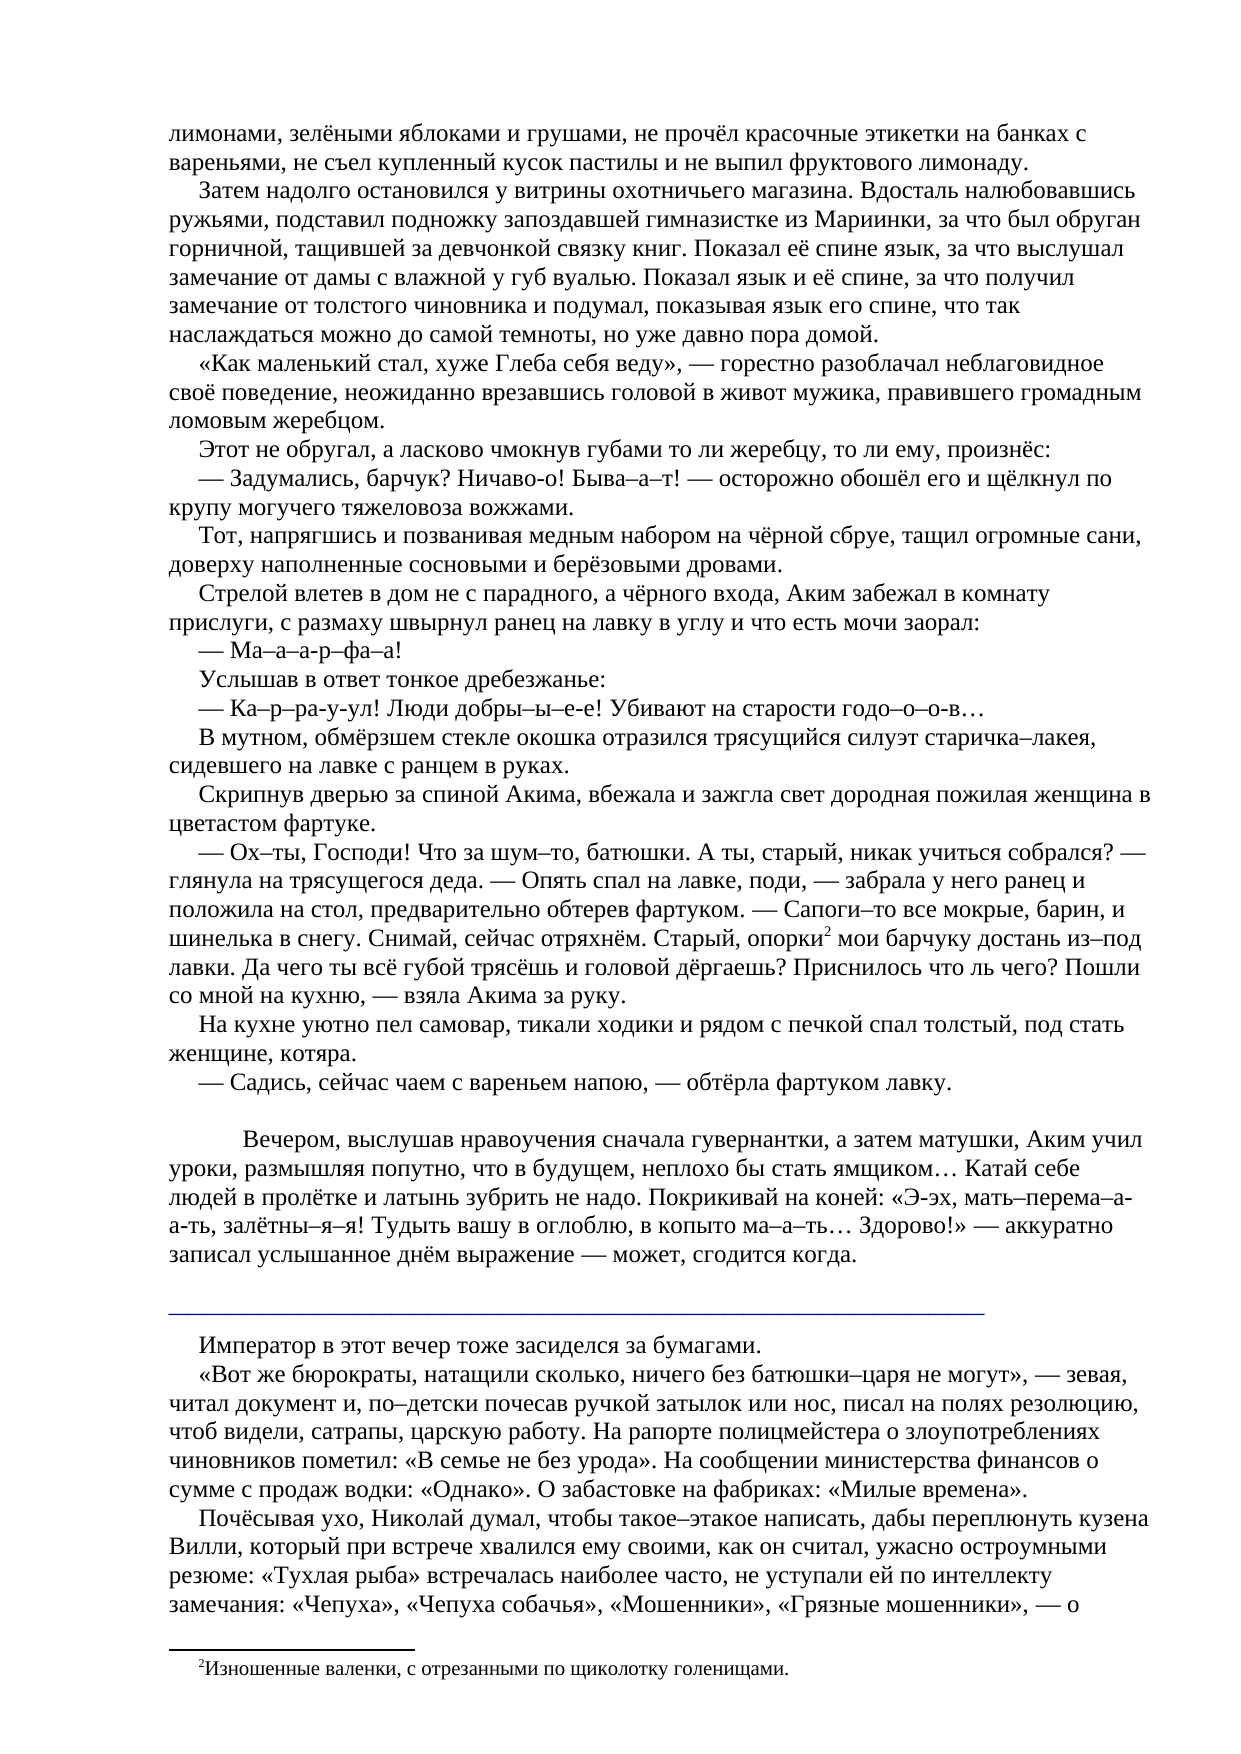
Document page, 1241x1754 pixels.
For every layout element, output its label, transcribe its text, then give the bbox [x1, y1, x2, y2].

text Этот не обругал, а ласково чмокнув губами то ли жеребцу, то ли ему, произнёс: [169, 434, 1152, 463]
text Изношенные валенки, с отрезанными по щиколотку голенищами. [169, 1656, 1152, 1680]
text — Садись, сейчас чаем с вареньем напою, — обтёрла фартуком лавку. [169, 1067, 1152, 1096]
text Услышав в ответ тонкое дребезжанье: [169, 664, 1152, 693]
text Стрелой влетев в дом не с парадного, а чёрного входа, Аким забежал в комнату прислуги, с размаху швырнул ранец на лавку в углу и что есть мочи заорал: [169, 578, 1152, 636]
text Вечером, выслушав нравоучения сначала гувернантки, а затем матушки, Аким учил уроки, размышляя попутно, что в будущем, неплохо бы стать ямщиком… Катай себе людей в пролётке и латынь зубрить не надо. Покрикивай на коней: «Э-эх, мать–перема–а-а-ть, залётны–я–я! Тудыть вашу в оглоблю, в копыто ма–а–ть… Здорово!» — аккуратно записал услышанное днём выражение — может, сгодится когда. [169, 1124, 1152, 1268]
text В мутном, обмёрзшем стекле окошка отразился трясущийся силуэт старичка–лакея, сидевшего на лавке с ранцем в руках. [169, 722, 1152, 779]
text «Как маленький стал, хуже Глеба себя веду», — горестно разоблачал неблаговидное своё поведение, неожиданно врезавшись головой в живот мужика, правившего громадным ломовым жеребцом. [169, 348, 1152, 434]
text Почёсывая ухо, Николай думал, чтобы такое–этакое написать, дабы переплюнуть кузена Вилли, который при встрече хвалился ему своими, как он считал, ужасно остроумными резюме: «Тухлая рыба» встречалась наиболее часто, не уступали ей по интеллекту замечания: «Чепуха», «Чепуха собачья», «Мошенники», «Грязные мошенники», — о [169, 1503, 1152, 1618]
text «Вот же бюрократы, натащили сколько, ничего без батюшки–царя не могут», — зевая, читал документ и, по–детски почесав ручкой затылок или нос, писал на полях резолюцию, чтоб видели, сатрапы, царскую работу. На рапорте полицмейстера о злоупотреблениях чиновников пометил: «В семье не без урода». На сообщении министерства финансов о сумме с продаж водки: «Однако». О забастовке на фабриках: «Милые времена». [169, 1359, 1152, 1503]
text — Ка–р–ра-у-ул! Люди добры–ы–е-е! Убивают на старости годо–о–о-в… [169, 693, 1152, 722]
text — Ох–ты, Господи! Что за шум–то, батюшки. А ты, старый, никак учиться собрался? — глянула на трясущегося деда. — Опять спал на лавке, поди, — забрала у него ранец и положила на стол, предварительно обтерев фартуком. — Сапоги–то все мокрые, барин, и шинелька в снегу. Снимай, сейчас отряхнём. Старый, опорки мои барчуку достань из–под лавки. Да чего ты всё губой трясёшь и головой дёргаешь? Приснилось что ль чего? Пошли со мной на кухню, — взяла Акима за руку. [169, 837, 1152, 1009]
text Затем надолго остановился у витрины охотничьего магазина. Вдосталь налюбовавшись ружьями, подставил подножку запоздавшей гимназистке из Мариинки, за что был обруган горничной, тащившей за девчонкой связку книг. Показал её спине язык, за что выслушал замечание от дамы с влажной у губ вуалью. Показал язык и её спине, за что получил замечание от толстого чиновника и подумал, показывая язык его спине, что так наслаждаться можно до самой темноты, но уже давно пора домой. [169, 176, 1152, 348]
text — Задумались, барчук? Ничаво-о! Быва–а–т! — осторожно обошёл его и щёлкнул по крупу могучего тяжеловоза вожжами. [169, 463, 1152, 521]
text Император в этот вечер тоже засиделся за бумагами. [169, 1330, 1152, 1359]
text На кухне уютно пел самовар, тикали ходики и рядом с печкой спал толстый, под стать женщине, котяра. [169, 1009, 1152, 1067]
text Скрипнув дверью за спиной Акима, вбежала и зажгла свет дородная пожилая женщина в цветастом фартуке. [169, 779, 1152, 837]
text Тот, напрягшись и позванивая медным набором на чёрной сбруе, тащил огромные сани, доверху наполненные сосновыми и берёзовыми дровами. [169, 521, 1152, 578]
text лимонами, зелёными яблоками и грушами, не прочёл красочные этикетки на банках с вареньями, не съел купленный кусок пастилы и не выпил фруктового лимонаду. [169, 118, 1152, 176]
text — Ма–а–а-р–фа–а! [169, 636, 1152, 664]
subtitle ____________________________________________ [169, 1280, 1152, 1318]
